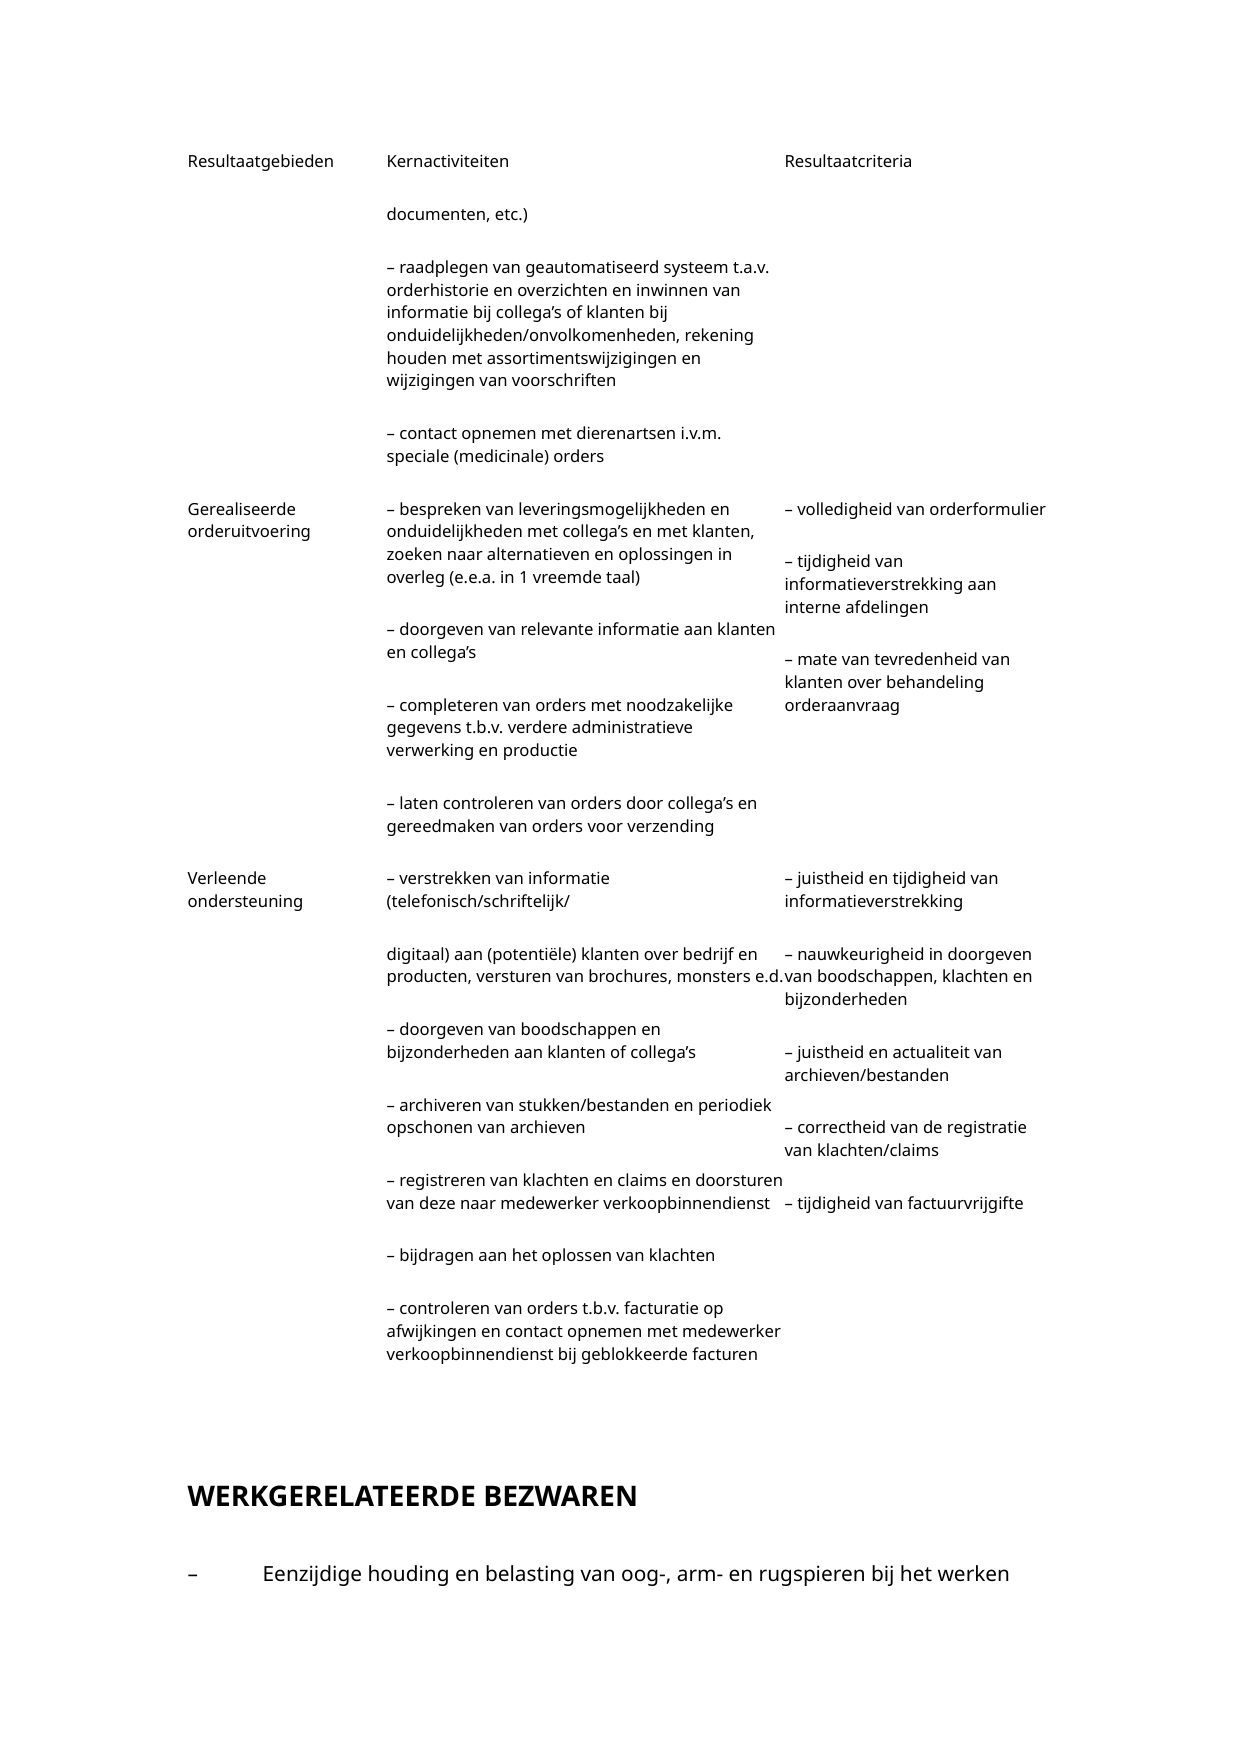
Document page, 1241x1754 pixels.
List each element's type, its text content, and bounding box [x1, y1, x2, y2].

table_header Resultaatgebieden [188, 150, 386, 203]
subtitle WERKGERELATEERDE BEZWAREN [187, 1476, 1053, 1514]
table_cell – verstrekken van informatie (telefonisch/schriftelijk/ digitaal) aan (potentiële) klanten over bedrijf en producten, versturen van brochures, monsters e.d. – doorgeven van boodschappen en bijzonderheden aan klanten of collega’s – archiveren van stukken/bestanden en periodiek opschonen van archieven – registreren van klachten en claims en doorsturen van deze naar medewerker verkoopbinnendienst – bijdragen aan het oplossen van klachten – controleren van orders t.b.v. facturatie op afwijkingen en contact opnemen met medewerker verkoopbinnendienst bij geblokkeerde facturen [386, 867, 784, 1395]
table_cell – bespreken van leveringsmogelijkheden en onduidelijkheden met collega’s en met klanten, zoeken naar alternatieven en oplossingen in overleg (e.e.a. in 1 vreemde taal) – doorgeven van relevante informatie aan klanten en collega’s – completeren van orders met noodzakelijke gegevens t.b.v. verdere administratieve verwerking en productie – laten controleren van orders door collega’s en gereedmaken van orders voor verzending [386, 497, 784, 867]
table_cell Verleende ondersteuning [188, 867, 386, 1395]
table_cell – volledigheid van orderformulier – tijdigheid van informatieverstrekking aan interne afdelingen – mate van tevredenheid van klanten over behandeling orderaanvraag [784, 497, 1053, 867]
table_header Kernactiviteiten [386, 150, 784, 203]
table_header Resultaatcriteria [784, 150, 1053, 203]
table_cell documenten, etc.) – raadplegen van geautomatiseerd systeem t.a.v. orderhistorie en overzichten en inwinnen van informatie bij collega’s of klanten bij onduidelijkheden/onvolkomenheden, rekening houden met assortimentswijzigingen en wijzigingen van voorschriften – contact opnemen met dierenartsen i.v.m. speciale (medicinale) orders [386, 203, 784, 497]
table_cell – juistheid en tijdigheid van informatieverstrekking – nauwkeurigheid in doorgeven van boodschappen, klachten en bijzonderheden – juistheid en actualiteit van archieven/bestanden – correctheid van de registratie van klachten/claims – tijdigheid van factuurvrijgifte [784, 867, 1053, 1395]
table_cell Gerealiseerde orderuitvoering [188, 497, 386, 867]
table_cell [784, 203, 1053, 497]
list Eenzijdige houding en belasting van oog-, arm- en rugspieren bij het werken [187, 1559, 1053, 1588]
table_cell [188, 203, 386, 497]
